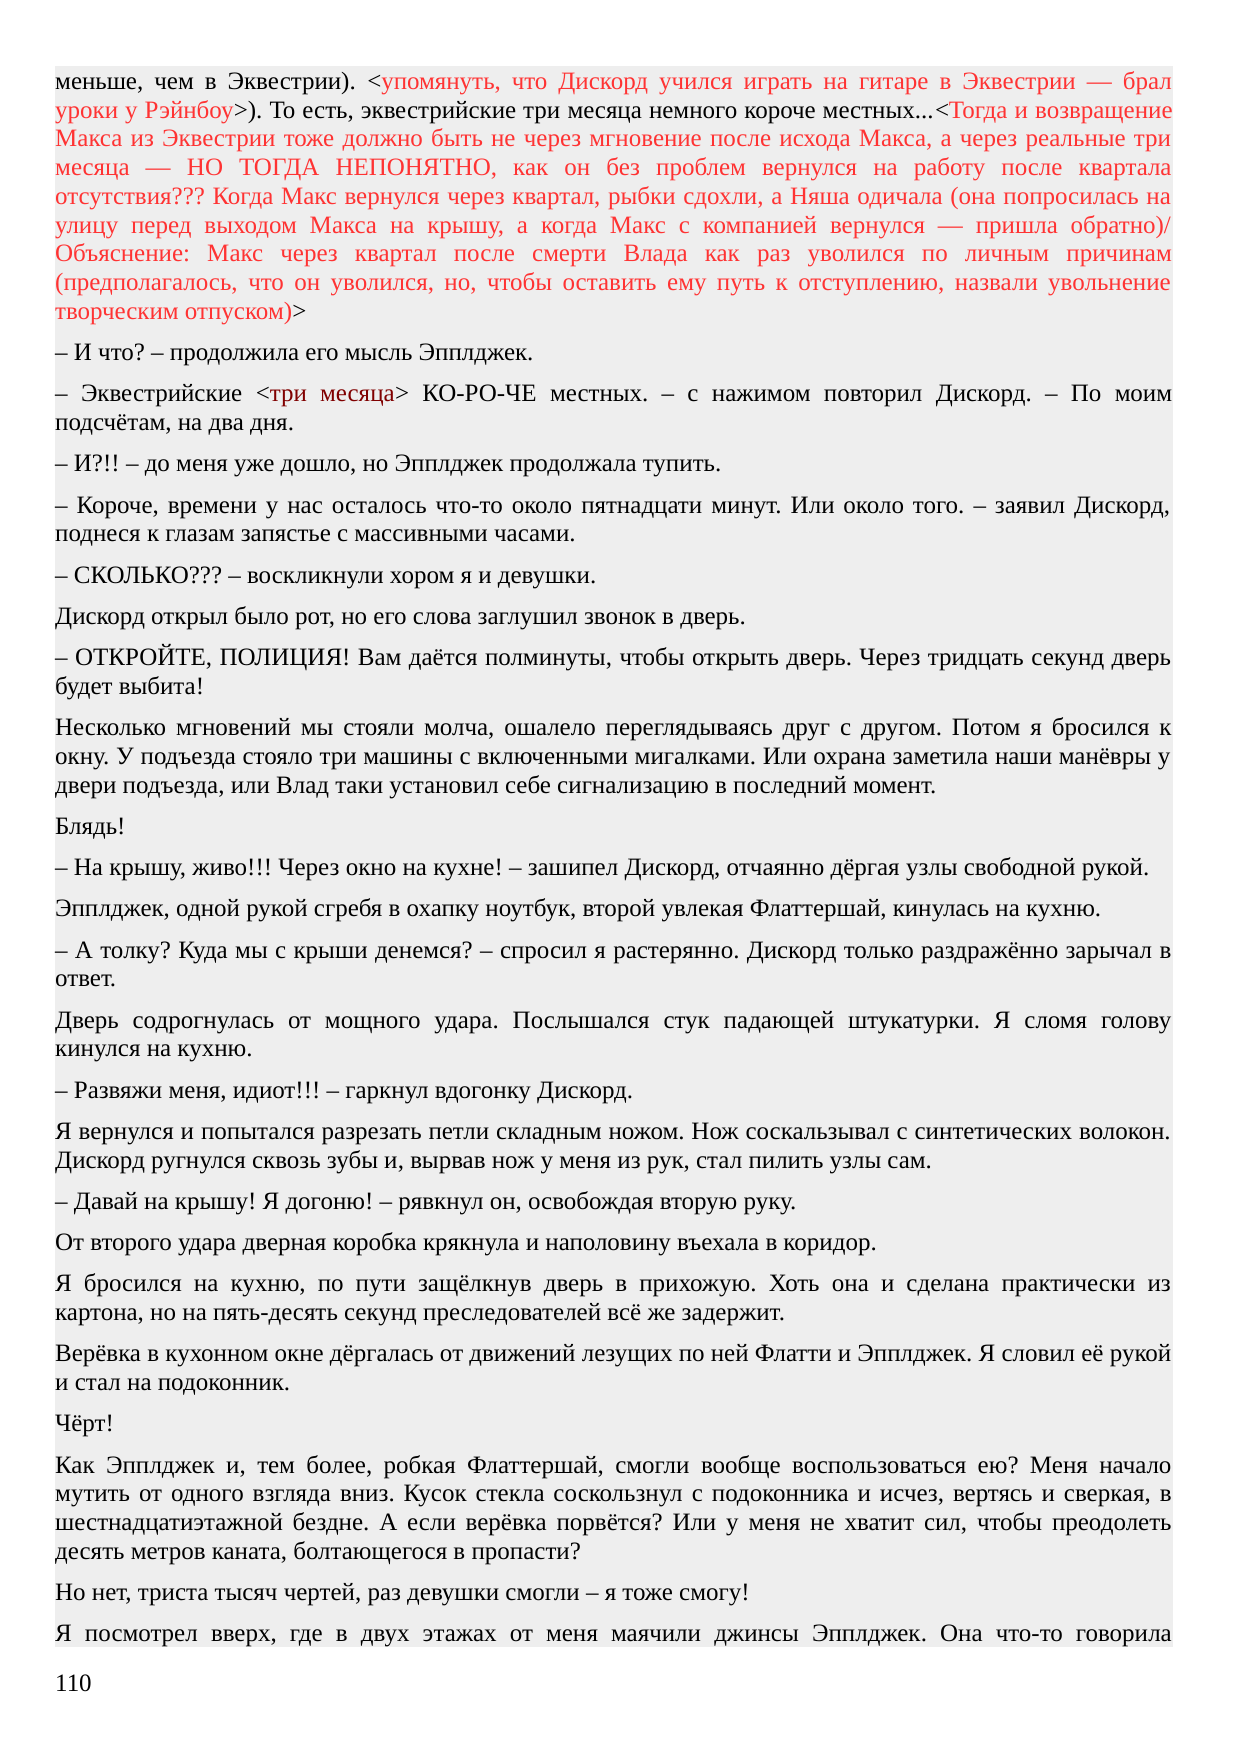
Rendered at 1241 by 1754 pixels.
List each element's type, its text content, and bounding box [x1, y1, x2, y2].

text Я посмотрел вверх, где в двух этажах от меня маячили джинсы Эпплджек. Она что-то говорила [55, 1618, 1173, 1647]
text Верёвка в кухонном окне дёргалась от движений лезущих по ней Флатти и Эпплджек. Я словил её рукой и стал на подоконник. [55, 1338, 1173, 1396]
text – Развяжи меня, идиот!!! – гаркнул вдогонку Дискорд. [55, 1075, 1173, 1103]
text – И?!! – до меня уже дошло, но Эпплджек продолжала тупить. [55, 448, 1173, 477]
text Но нет, триста тысяч чертей, раз девушки смогли – я тоже смогу! [55, 1577, 1173, 1606]
text – А толку? Куда мы с крыши денемся? – спросил я растерянно. Дискорд только раздражённо зарычал в ответ. [55, 935, 1173, 992]
text Я бросился на кухню, по пути защёлкнув дверь в прихожую. Хоть она и сделана практически из картона, но на пять-десять секунд преследователей всё же задержит. [55, 1268, 1173, 1326]
text – И что? – продолжила его мысль Эпплджек. [55, 337, 1173, 366]
text Эпплджек, одной рукой сгребя в охапку ноутбук, второй увлекая Флаттершай, кинулась на кухню. [55, 893, 1173, 922]
text Я вернулся и попытался разрезать петли складным ножом. Нож соскальзывал с синтетических волокон. Дискорд ругнулся сквозь зубы и, вырвав нож у меня из рук, стал пилить узлы сам. [55, 1116, 1173, 1173]
text Дискорд открыл было рот, но его слова заглушил звонок в дверь. [55, 601, 1173, 630]
text меньше, чем в Эквестрии). <упомянуть, что Дискорд учился играть на гитаре в Эквестрии — брал уроки у Рэйнбоу>). То есть, эквестрийские три месяца немного короче местных...<Тогда и возвращение Макса из Эквестрии тоже должно быть не через мгновение после исхода Макса, а через реальные три месяца — НО ТОГДА НЕПОНЯТНО, как он без проблем вернулся на работу после квартала отсутствия??? Когда Макс вернулся через квартал, рыбки сдохли, а Няша одичала (она попросилась на улицу перед выходом Макса на крышу, а когда Макс с компанией вернулся — пришла обратно)/ Объяснение: Макс через квартал после смерти Влада как раз уволился по личным причинам (предполагалось, что он уволился, но, чтобы оставить ему путь к отступлению, назвали увольнение творческим отпуском)> [55, 66, 1173, 325]
text – Короче, времени у нас осталось что-то около пятнадцати минут. Или около того. – заявил Дискорд, поднеся к глазам запястье с массивными часами. [55, 490, 1173, 547]
text – Давай на крышу! Я догоню! – рявкнул он, освобождая вторую руку. [55, 1186, 1173, 1215]
text От второго удара дверная коробка крякнула и наполовину въехала в коридор. [55, 1227, 1173, 1256]
text Чёрт! [55, 1408, 1173, 1437]
text – Эквестрийские <три месяца> КО-РО-ЧЕ местных. – с нажимом повторил Дискорд. – По моим подсчётам, на два дня. [55, 378, 1173, 436]
text – СКОЛЬКО??? – воскликнули хором я и девушки. [55, 560, 1173, 588]
text – ОТКРОЙТЕ, ПОЛИЦИЯ! Вам даётся полминуты, чтобы открыть дверь. Через тридцать секунд дверь будет выбита! [55, 642, 1173, 700]
text – На крышу, живо!!! Через окно на кухне! – зашипел Дискорд, отчаянно дёргая узлы свободной рукой. [55, 852, 1173, 881]
text Дверь содрогнулась от мощного удара. Послышался стук падающей штукатурки. Я сломя голову кинулся на кухню. [55, 1005, 1173, 1062]
text Блядь! [55, 811, 1173, 840]
text Несколько мгновений мы стояли молча, ошалело переглядываясь друг с другом. Потом я бросился к окну. У подъезда стояло три машины с включенными мигалками. Или охрана заметила наши манёвры у двери подъезда, или Влад таки установил себе сигнализацию в последний момент. [55, 712, 1173, 798]
text Как Эпплджек и, тем более, робкая Флаттершай, смогли вообще воспользоваться ею? Меня начало мутить от одного взгляда вниз. Кусок стекла соскользнул с подоконника и исчез, вертясь и сверкая, в шестнадцатиэтажной бездне. А если верёвка порвётся? Или у меня не хватит сил, чтобы преодолеть десять метров каната, болтающегося в пропасти? [55, 1450, 1173, 1565]
